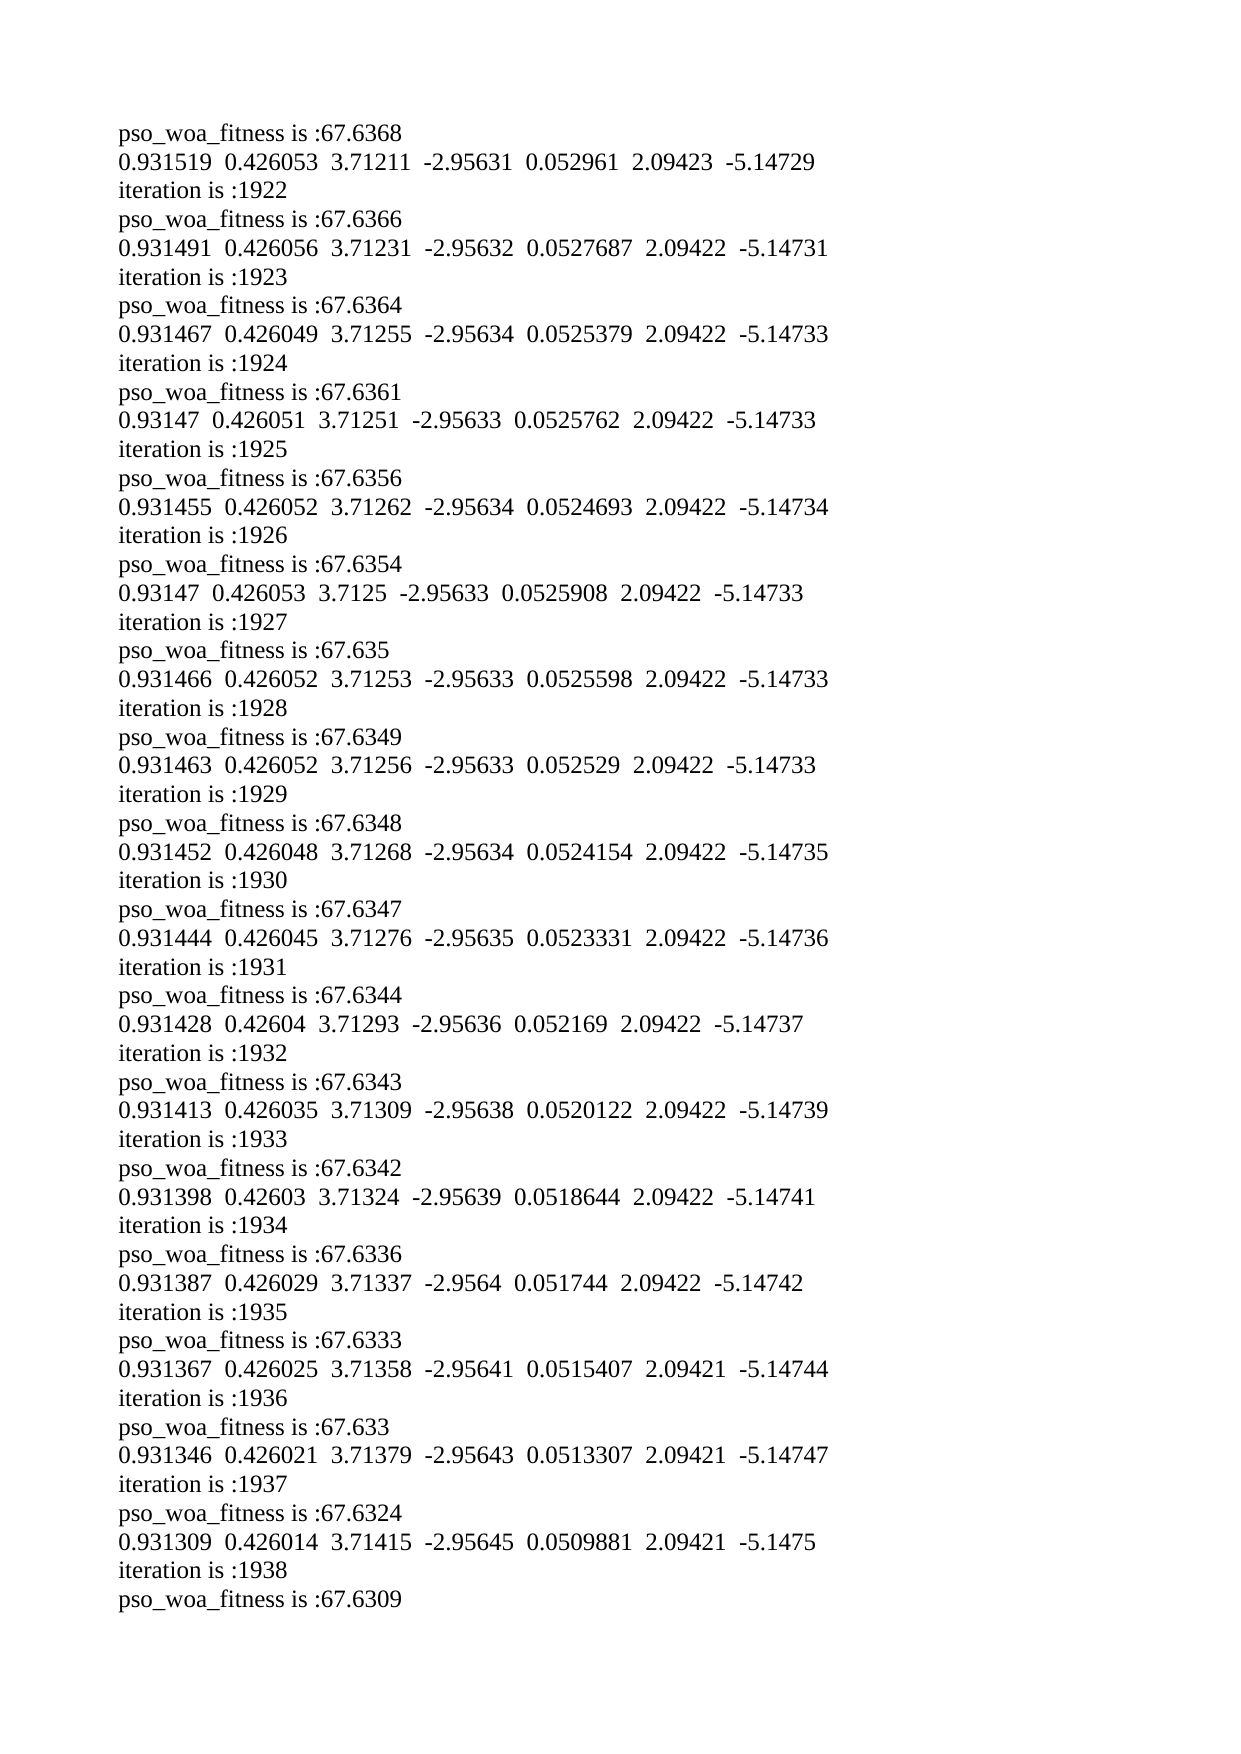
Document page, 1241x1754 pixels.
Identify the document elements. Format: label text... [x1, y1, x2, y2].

text pso_woa_fitness is :67.6342 [118, 1153, 1122, 1182]
text pso_woa_fitness is :67.6368 [118, 118, 1122, 147]
text 0.931346 0.426021 3.71379 -2.95643 0.0513307 2.09421 -5.14747 [118, 1441, 1122, 1469]
text 0.931444 0.426045 3.71276 -2.95635 0.0523331 2.09422 -5.14736 [118, 923, 1122, 952]
text iteration is :1928 [118, 693, 1122, 722]
text pso_woa_fitness is :67.6356 [118, 463, 1122, 492]
text 0.931428 0.42604 3.71293 -2.95636 0.052169 2.09422 -5.14737 [118, 1009, 1122, 1038]
text pso_woa_fitness is :67.6344 [118, 981, 1122, 1009]
text iteration is :1925 [118, 434, 1122, 463]
text iteration is :1932 [118, 1038, 1122, 1067]
text pso_woa_fitness is :67.6364 [118, 291, 1122, 319]
text 0.931491 0.426056 3.71231 -2.95632 0.0527687 2.09422 -5.14731 [118, 233, 1122, 262]
text iteration is :1930 [118, 866, 1122, 894]
text pso_woa_fitness is :67.6347 [118, 894, 1122, 923]
text 0.931463 0.426052 3.71256 -2.95633 0.052529 2.09422 -5.14733 [118, 751, 1122, 779]
text 0.931466 0.426052 3.71253 -2.95633 0.0525598 2.09422 -5.14733 [118, 664, 1122, 693]
text pso_woa_fitness is :67.633 [118, 1412, 1122, 1441]
text pso_woa_fitness is :67.6348 [118, 808, 1122, 837]
text iteration is :1926 [118, 521, 1122, 549]
text pso_woa_fitness is :67.6336 [118, 1239, 1122, 1268]
text pso_woa_fitness is :67.6354 [118, 549, 1122, 578]
text iteration is :1933 [118, 1124, 1122, 1153]
text iteration is :1931 [118, 952, 1122, 981]
text pso_woa_fitness is :67.6333 [118, 1326, 1122, 1354]
text iteration is :1937 [118, 1469, 1122, 1498]
text 0.93147 0.426051 3.71251 -2.95633 0.0525762 2.09422 -5.14733 [118, 406, 1122, 434]
text iteration is :1935 [118, 1297, 1122, 1326]
text 0.931309 0.426014 3.71415 -2.95645 0.0509881 2.09421 -5.1475 [118, 1527, 1122, 1556]
text iteration is :1938 [118, 1556, 1122, 1584]
text 0.93147 0.426053 3.7125 -2.95633 0.0525908 2.09422 -5.14733 [118, 578, 1122, 607]
text 0.931467 0.426049 3.71255 -2.95634 0.0525379 2.09422 -5.14733 [118, 319, 1122, 348]
text 0.931455 0.426052 3.71262 -2.95634 0.0524693 2.09422 -5.14734 [118, 492, 1122, 521]
text 0.931387 0.426029 3.71337 -2.9564 0.051744 2.09422 -5.14742 [118, 1268, 1122, 1297]
text pso_woa_fitness is :67.6324 [118, 1498, 1122, 1527]
text 0.931367 0.426025 3.71358 -2.95641 0.0515407 2.09421 -5.14744 [118, 1354, 1122, 1383]
text iteration is :1923 [118, 262, 1122, 291]
text 0.931519 0.426053 3.71211 -2.95631 0.052961 2.09423 -5.14729 [118, 147, 1122, 176]
text pso_woa_fitness is :67.6309 [118, 1584, 1122, 1613]
text pso_woa_fitness is :67.6343 [118, 1067, 1122, 1096]
text 0.931452 0.426048 3.71268 -2.95634 0.0524154 2.09422 -5.14735 [118, 837, 1122, 866]
text iteration is :1924 [118, 348, 1122, 377]
text pso_woa_fitness is :67.6366 [118, 204, 1122, 233]
text pso_woa_fitness is :67.6349 [118, 722, 1122, 751]
text iteration is :1929 [118, 779, 1122, 808]
text iteration is :1934 [118, 1211, 1122, 1239]
text iteration is :1922 [118, 176, 1122, 204]
text pso_woa_fitness is :67.6361 [118, 377, 1122, 406]
text 0.931398 0.42603 3.71324 -2.95639 0.0518644 2.09422 -5.14741 [118, 1182, 1122, 1211]
text pso_woa_fitness is :67.635 [118, 636, 1122, 664]
text 0.931413 0.426035 3.71309 -2.95638 0.0520122 2.09422 -5.14739 [118, 1096, 1122, 1124]
text iteration is :1927 [118, 607, 1122, 636]
text iteration is :1936 [118, 1383, 1122, 1412]
